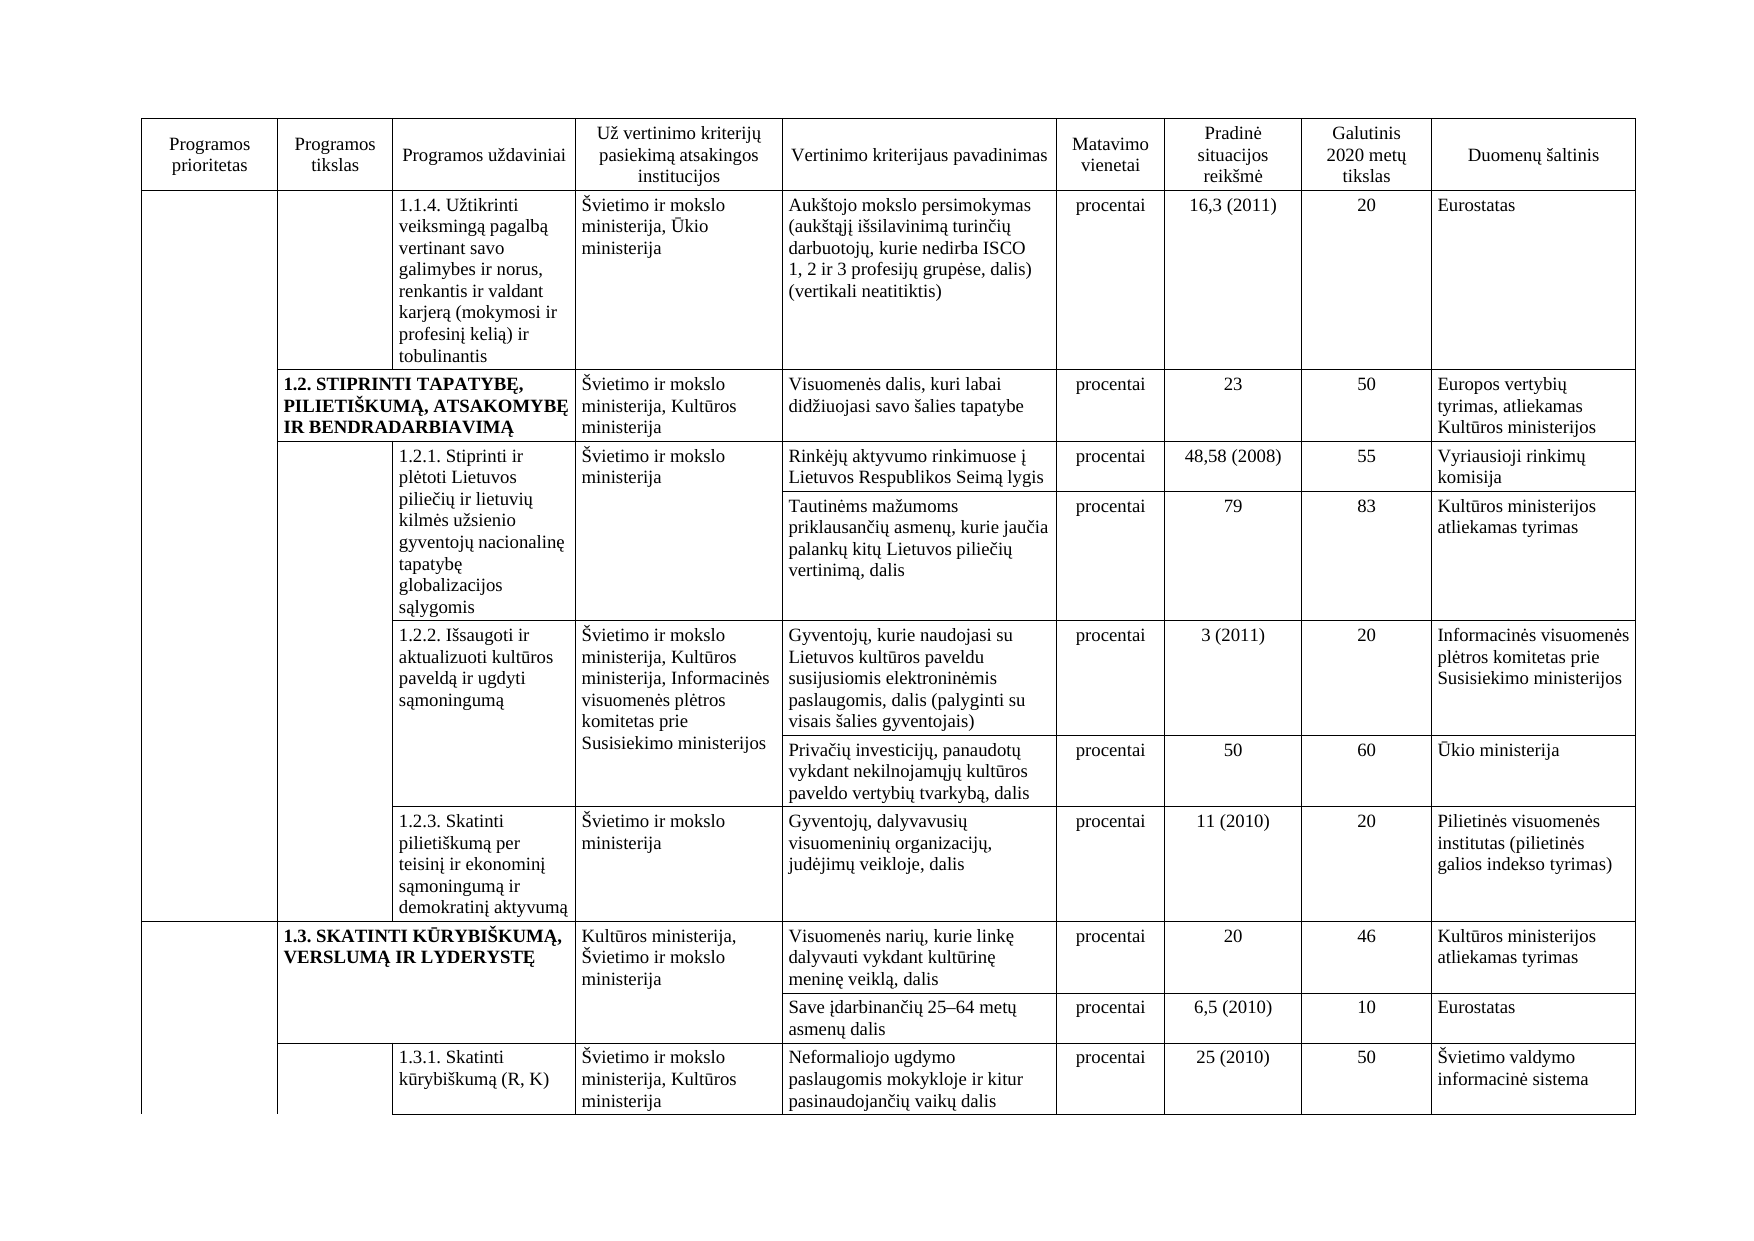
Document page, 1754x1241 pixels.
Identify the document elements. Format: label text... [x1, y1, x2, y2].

table_cell Eurostatas [1432, 994, 1635, 1042]
table_header Duomenų šaltinis [1432, 119, 1635, 190]
table_cell Vyriausioji rinkimų komisija [1432, 442, 1635, 491]
table_cell Kultūros ministerija, Švietimo ir mokslo ministerija [576, 922, 782, 1042]
table_cell 50 [1302, 370, 1431, 441]
table_cell [142, 491, 277, 620]
table_cell 1.3. SKATINTI KŪRYBIŠKUMĄ, VERSLUMĄ IR LYDERYSTĘ [278, 922, 575, 1042]
table_cell Ūkio ministerija [1432, 736, 1635, 806]
table_cell Save įdarbinančių 25–64 metų asmenų dalis [783, 994, 1056, 1042]
table_cell procentai [1057, 736, 1164, 806]
table_cell 1.2.3. Skatinti pilietiškumą per teisinį ir ekonominį sąmoningumą ir demokratinį aktyvumą [393, 807, 575, 921]
table_header Galutinis 2020 metų tikslas [1302, 119, 1431, 190]
table_cell Švietimo ir mokslo ministerija, Kultūros ministerija, Informacinės visuomenės plėtros komitetas prie Susisiekimo ministerijos [576, 621, 782, 806]
table_cell Informacinės visuomenės plėtros komitetas prie Susisiekimo ministerijos [1432, 621, 1635, 735]
table_cell [142, 369, 277, 441]
table_cell procentai [1057, 370, 1164, 441]
table_cell Gyventojų, dalyvavusių visuomeninių organizacijų, judėjimų veikloje, dalis [783, 807, 1056, 921]
table_cell Švietimo ir mokslo ministerija, Kultūros ministerija [576, 1044, 782, 1114]
table_cell [278, 620, 392, 735]
table_header Matavimo vienetai [1057, 119, 1164, 190]
table_cell 20 [1302, 621, 1431, 735]
table_cell procentai [1057, 994, 1164, 1042]
table_cell 79 [1165, 492, 1301, 620]
table_cell Kultūros ministerijos atliekamas tyrimas [1432, 922, 1635, 992]
table_cell Gyventojų, kurie naudojasi su Lietuvos kultūros paveldu susijusiomis elektroninėmis paslaugomis, dalis (palyginti su visais šalies gyventojais) [783, 621, 1056, 735]
table_cell 1.2. STIPRINTI TAPATYBĘ, PILIETIŠKUMĄ, ATSAKOMYBĘ IR BENDRADARBIAVIMĄ [278, 370, 575, 441]
table_cell Privačių investicijų, panaudotų vykdant nekilnojamųjų kultūros paveldo vertybių tvarkybą, dalis [783, 736, 1056, 806]
table_cell [142, 735, 277, 806]
table_cell 3 (2011) [1165, 621, 1301, 735]
table_cell Visuomenės dalis, kuri labai didžiuojasi savo šalies tapatybe [783, 370, 1056, 441]
table_cell [278, 491, 392, 620]
table_cell Švietimo ir mokslo ministerija [576, 442, 782, 620]
table_cell Pilietinės visuomenės institutas (pilietinės galios indekso tyrimas) [1432, 807, 1635, 921]
table_cell procentai [1057, 191, 1164, 369]
table_cell Tautinėms mažumoms priklausančių asmenų, kurie jaučia palankų kitų Lietuvos piliečių vertinimą, dalis [783, 492, 1056, 620]
table_cell [278, 806, 392, 921]
table_cell [142, 806, 277, 921]
table_cell 20 [1302, 191, 1431, 369]
table_cell procentai [1057, 1044, 1164, 1114]
table_cell procentai [1057, 922, 1164, 992]
table_cell [142, 620, 277, 735]
table_header Pradinė situacijos reikšmė [1165, 119, 1301, 190]
table_cell 25 (2010) [1165, 1044, 1301, 1114]
table_cell 50 [1165, 736, 1301, 806]
table_cell [278, 735, 392, 806]
table_cell 55 [1302, 442, 1431, 491]
table_cell 48,58 (2008) [1165, 442, 1301, 491]
table_cell 1.2.1. Stiprinti ir plėtoti Lietuvos piliečių ir lietuvių kilmės užsienio gyventojų nacionalinę tapatybę globalizacijos sąlygomis [393, 442, 575, 620]
table_cell 1.3.1. Skatinti kūrybiškumą (R, K) [393, 1044, 575, 1114]
table_cell Švietimo ir mokslo ministerija [576, 807, 782, 921]
table_cell 50 [1302, 1044, 1431, 1114]
table_cell 60 [1302, 736, 1431, 806]
table_header Vertinimo kriterijaus pavadinimas [783, 119, 1056, 190]
table_cell 6,5 (2010) [1165, 994, 1301, 1042]
table_cell 83 [1302, 492, 1431, 620]
table_cell 10 [1302, 994, 1431, 1042]
table_cell [278, 442, 392, 491]
table_cell [142, 922, 277, 992]
table_cell Švietimo valdymo informacinė sistema [1432, 1044, 1635, 1114]
table_cell 46 [1302, 922, 1431, 992]
table_cell Visuomenės narių, kurie linkę dalyvauti vykdant kultūrinę meninę veiklą, dalis [783, 922, 1056, 992]
table_header Už vertinimo kriterijų pasiekimą atsakingos institucijos [576, 119, 782, 190]
table_header Programos prioritetas [142, 119, 277, 190]
table_cell Europos vertybių tyrimas, atliekamas Kultūros ministerijos [1432, 370, 1635, 441]
table_cell Rinkėjų aktyvumo rinkimuose į Lietuvos Respublikos Seimą lygis [783, 442, 1056, 491]
table_cell 16,3 (2011) [1165, 191, 1301, 369]
table_cell 1.2.2. Išsaugoti ir aktualizuoti kultūros paveldą ir ugdyti sąmoningumą [393, 621, 575, 806]
table_cell [278, 191, 392, 369]
table_cell Aukštojo mokslo persimokymas (aukštąjį išsilavinimą turinčių darbuotojų, kurie nedirba ISCO 1, 2 ir 3 profesijų grupėse, dalis) (vertikali neatitiktis) [783, 191, 1056, 369]
table_cell 20 [1165, 922, 1301, 992]
table_cell [142, 441, 277, 491]
table_cell procentai [1057, 621, 1164, 735]
table_cell Švietimo ir mokslo ministerija, Kultūros ministerija [576, 370, 782, 441]
table_header Programos uždaviniai [393, 119, 575, 190]
table_cell [278, 1044, 392, 1114]
table_cell Švietimo ir mokslo ministerija, Ūkio ministerija [576, 191, 782, 369]
table_cell [142, 993, 277, 1042]
table_cell procentai [1057, 492, 1164, 620]
table_header Programos tikslas [278, 119, 392, 190]
table_cell Kultūros ministerijos atliekamas tyrimas [1432, 492, 1635, 620]
table_cell [142, 191, 277, 369]
table_cell procentai [1057, 442, 1164, 491]
table_cell procentai [1057, 807, 1164, 921]
table_cell 11 (2010) [1165, 807, 1301, 921]
table_cell 23 [1165, 370, 1301, 441]
table_cell Neformaliojo ugdymo paslaugomis mokykloje ir kitur pasinaudojančių vaikų dalis [783, 1044, 1056, 1114]
table_cell 1.1.4. Užtikrinti veiksmingą pagalbą vertinant savo galimybes ir norus, renkantis ir valdant karjerą (mokymosi ir profesinį kelią) ir tobulinantis [393, 191, 575, 369]
table_cell 20 [1302, 807, 1431, 921]
table_cell Eurostatas [1432, 191, 1635, 369]
table_cell [142, 1043, 277, 1114]
